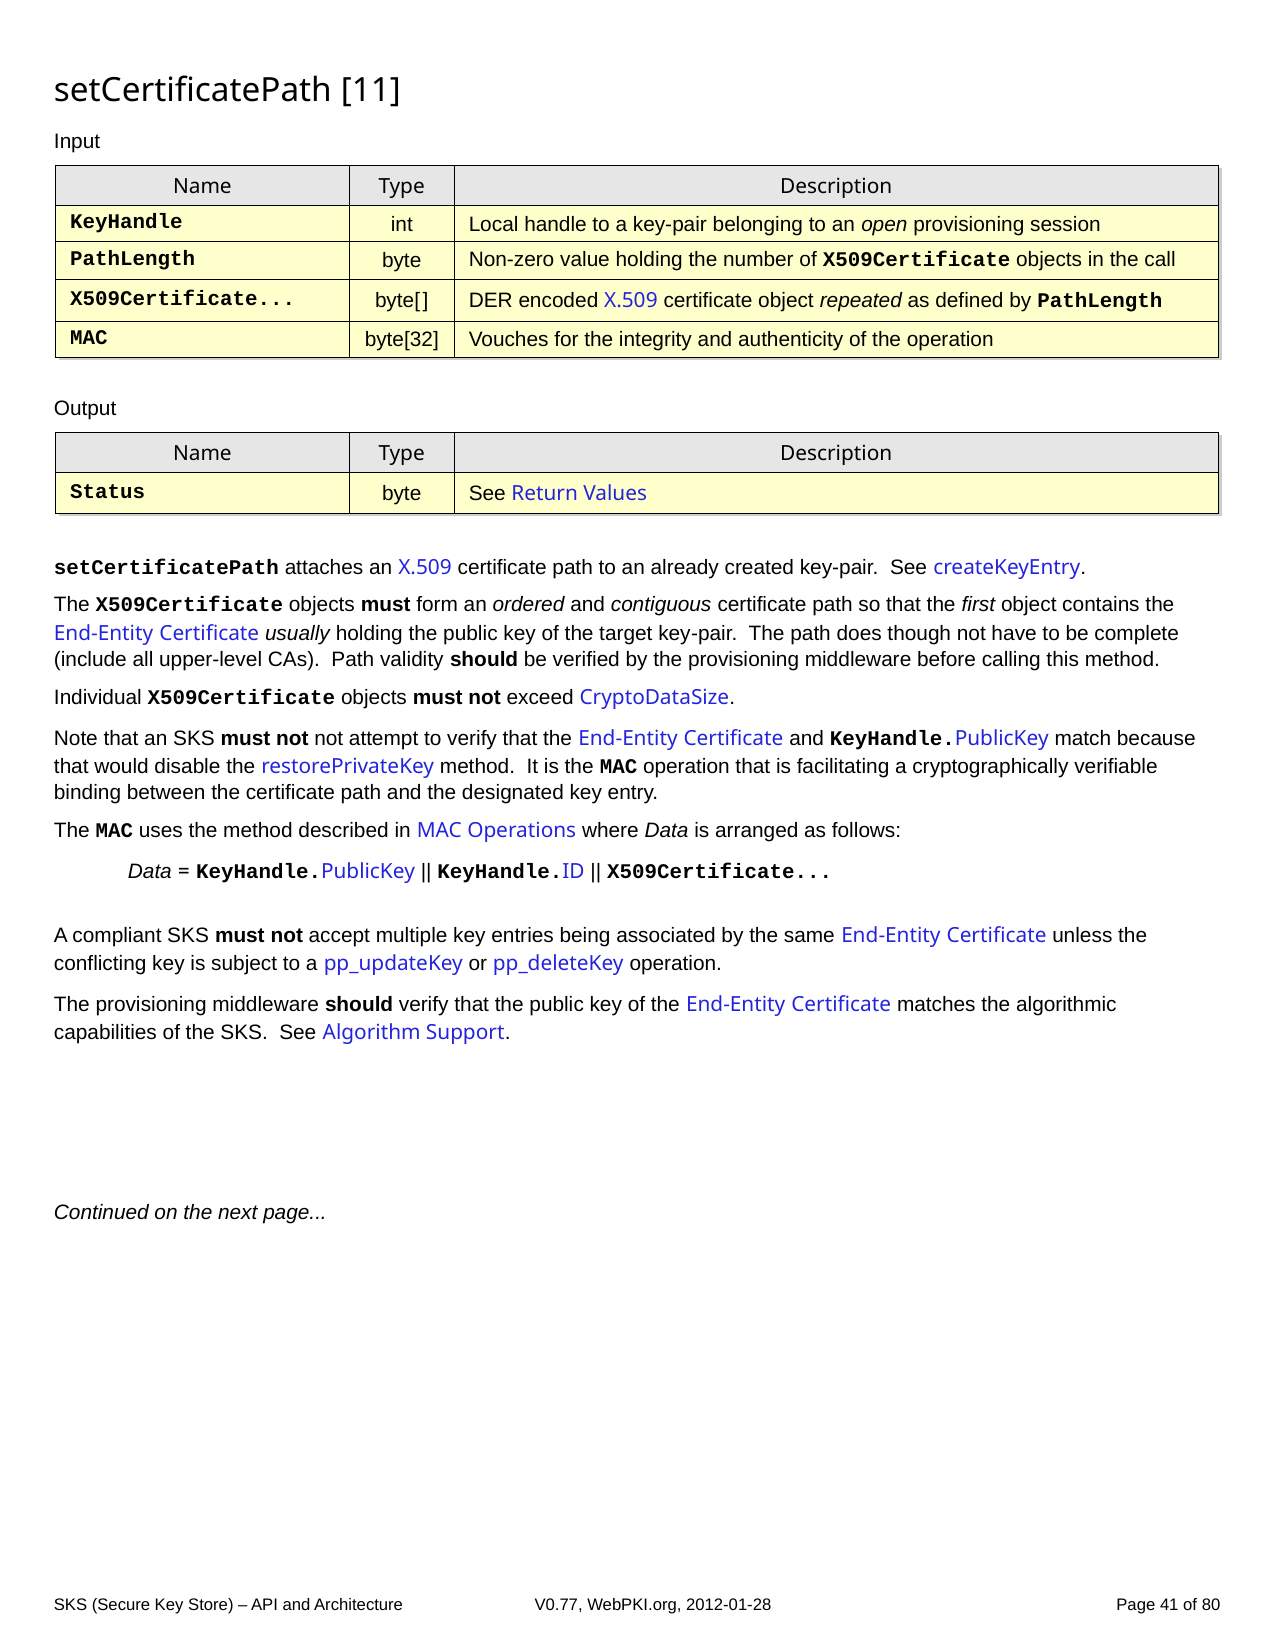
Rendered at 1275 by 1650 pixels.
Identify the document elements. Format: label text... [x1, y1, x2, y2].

text Output [54, 396, 1221, 420]
table_cell Status [56, 473, 349, 513]
table_cell Vouches for the integrity and authenticity of the operation [455, 322, 1218, 357]
table_cell X509Certificate... [56, 280, 349, 321]
table_header Description [455, 433, 1218, 472]
text A compliant SKS must not accept multiple key entries being associated by the same End-Entity Certificate unless the conflicting key is subject to a pp_updateKey or pp_deleteKey operation. [54, 920, 1221, 977]
table_header Name [56, 166, 349, 205]
text The provisioning middleware should verify that the public key of the End-Entity Certificate matches the algorithmic capabilities of the SKS. See Algorithm Support. [54, 989, 1221, 1046]
text Input [54, 129, 1221, 153]
table_cell PathLength [56, 242, 349, 279]
text Continued on the next page... [54, 1200, 1221, 1224]
table_header Name [56, 433, 349, 472]
table_cell Local handle to a key-pair belonging to an open provisioning session [455, 206, 1218, 241]
table_cell int [350, 206, 454, 241]
table_cell KeyHandle [56, 206, 349, 241]
text setCertificatePath attaches an X.509 certificate path to an already created key-pair. See createKeyEntry. [54, 552, 1221, 581]
table_header Type [350, 166, 454, 205]
table_cell See Return Values [455, 473, 1218, 513]
text Data = KeyHandle.PublicKey || KeyHandle.ID || X509Certificate... [54, 856, 1221, 884]
text Note that an SKS must not not attempt to verify that the End-Entity Certificate and KeyHandle.PublicKey match because that would disable the restorePrivateKey method. It is the MAC operation that is facilitating a cryptographically verifiable binding between the certificate path and the designated key entry. [54, 723, 1221, 804]
table_cell byte⁮[ ] [350, 280, 454, 321]
subtitle setCertificatePath [11] [54, 66, 1221, 111]
text Individual X509Certificate objects must not exceed CryptoDataSize. [54, 682, 1221, 711]
table_header Type [350, 433, 454, 472]
table_cell Non-zero value holding the number of X509Certificate objects in the call [455, 242, 1218, 279]
text The MAC uses the method described in MAC Operations where Data is arranged as follows: [54, 815, 1221, 844]
table_cell byte⁮[32] [350, 322, 454, 357]
table_cell MAC [56, 322, 349, 357]
table_cell DER encoded X.509 certificate object repeated as defined by PathLength‪‫‬‭‪‏‪‏‎ [455, 280, 1218, 321]
table_header Description [455, 166, 1218, 205]
table_cell byte [350, 473, 454, 513]
text The X509Certificate objects must form an ordered and contiguous certificate path so that the first object contains the End-Entity Certificate usually holding the public key of the target key‑pair. The path does though not have to be complete (include all upper-level CAs). Path validity should be verified by the provisioning middleware before calling this method. [54, 592, 1221, 671]
table_cell byte [350, 242, 454, 279]
